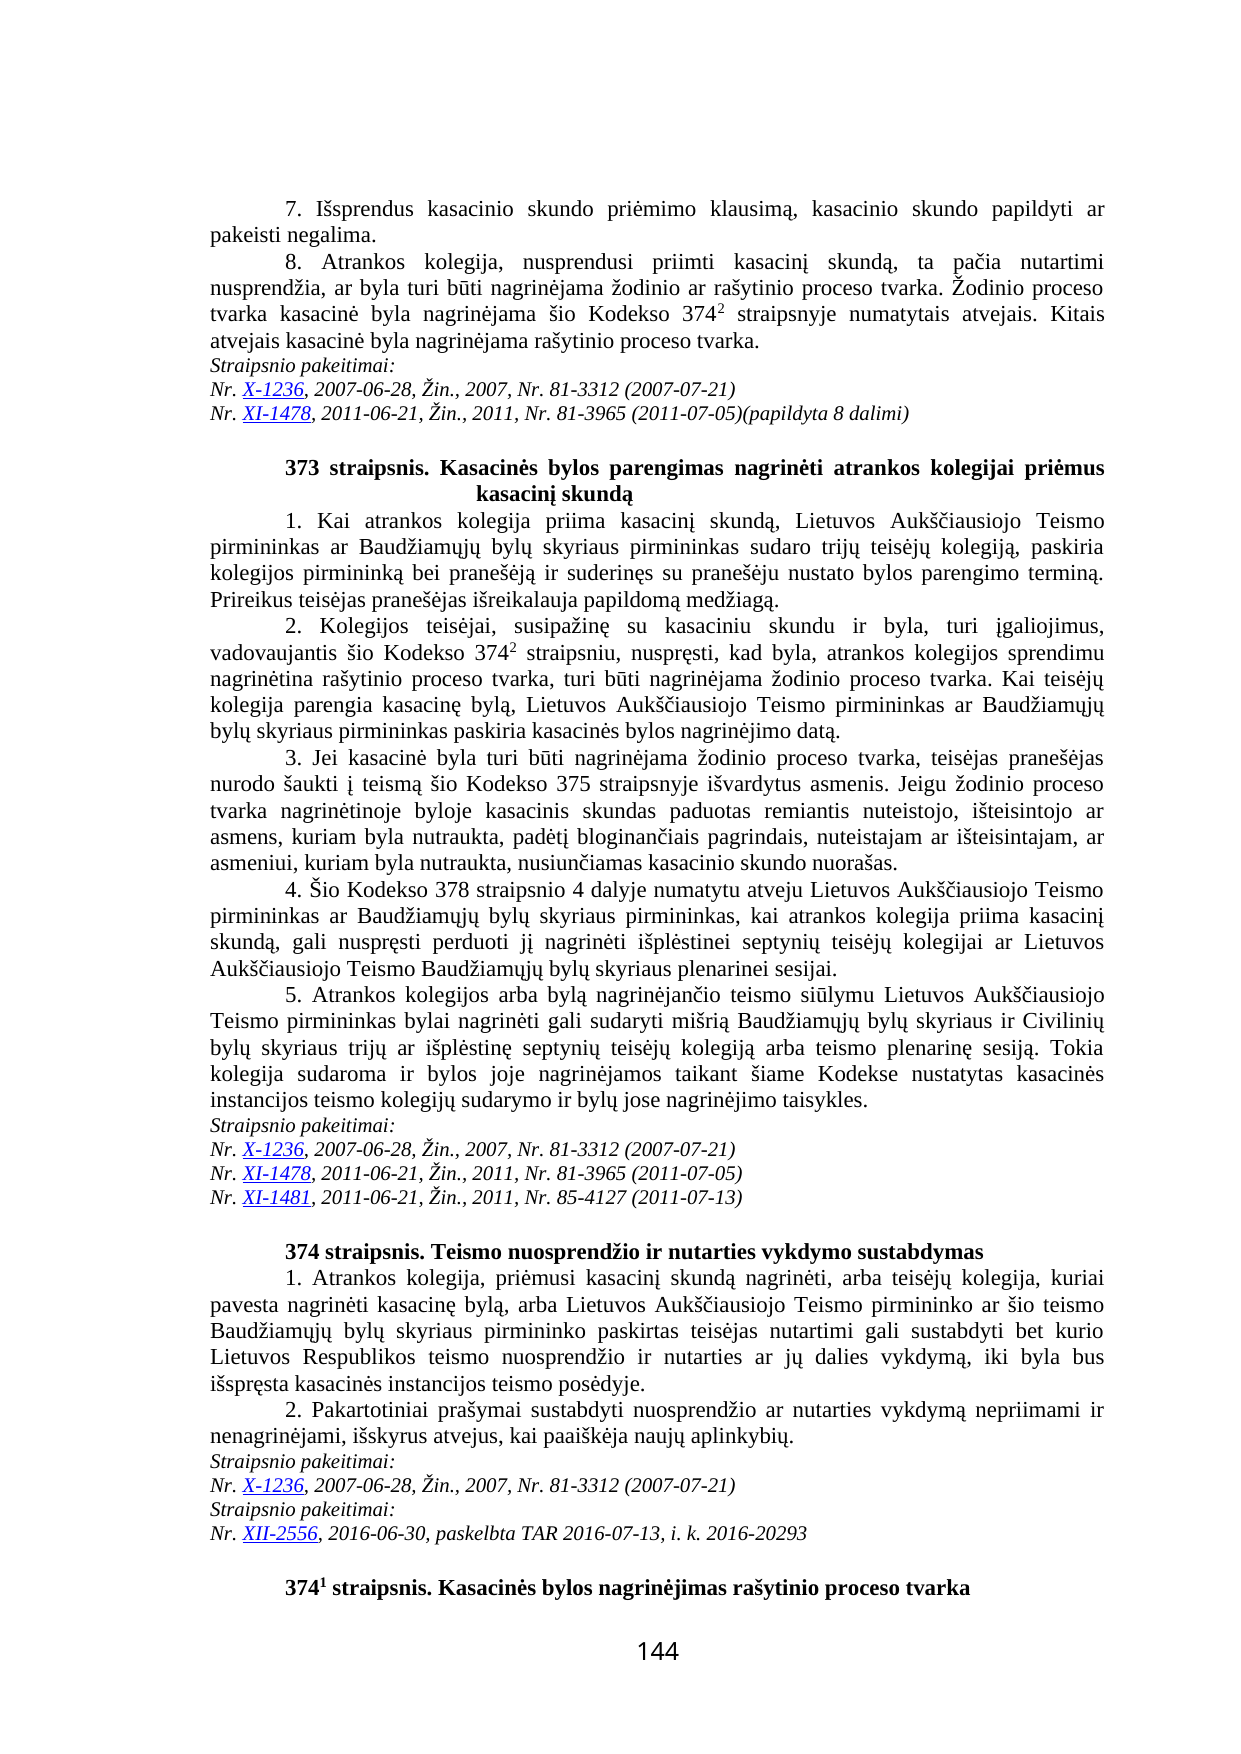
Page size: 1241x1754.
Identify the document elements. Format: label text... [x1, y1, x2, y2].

text 3. Jei kasacinė byla turi būti nagrinėjama žodinio proceso tvarka, teisėjas pranešėjas nurodo šaukti į teismą šio Kodekso 375 straipsnyje išvardytus asmenis. Jeigu žodinio proceso tvarka nagrinėtinoje byloje kasacinis skundas paduotas remiantis nuteistojo, išteisintojo ar asmens, kuriam byla nutraukta, padėtį bloginančiais pagrindais, nuteistajam ar išteisintajam, ar asmeniui, kuriam byla nutraukta, nusiunčiamas kasacinio skundo nuorašas. [210, 744, 1106, 876]
text Nr. X-1236, 2007-06-28, Žin., 2007, Nr. 81-3312 (2007-07-21) [210, 1473, 1106, 1497]
text 1. Atrankos kolegija, priėmusi kasacinį skundą nagrinėti, arba teisėjų kolegija, kuriai pavesta nagrinėti kasacinę bylą, arba Lietuvos Aukščiausiojo Teismo pirmininko ar šio teismo Baudžiamųjų bylų skyriaus pirmininko paskirtas teisėjas nutartimi gali sustabdyti bet kurio Lietuvos Respublikos teismo nuosprendžio ir nutarties ar jų dalies vykdymą, iki byla bus išspręsta kasacinės instancijos teismo posėdyje. [210, 1264, 1106, 1396]
text Straipsnio pakeitimai: [210, 1449, 1106, 1473]
text Straipsnio pakeitimai: [210, 1113, 1106, 1137]
text 2. Pakartotiniai prašymai sustabdyti nuosprendžio ar nutarties vykdymą nepriimami ir nenagrinėjami, išskyrus atvejus, kai paaiškėja naujų aplinkybių. [210, 1396, 1106, 1449]
text 1. Kai atrankos kolegija priima kasacinį skundą, Lietuvos Aukščiausiojo Teismo pirmininkas ar Baudžiamųjų bylų skyriaus pirmininkas sudaro trijų teisėjų kolegiją, paskiria kolegijos pirmininką bei pranešėją ir suderinęs su pranešėju nustato bylos parengimo terminą. Prireikus teisėjas pranešėjas išreikalauja papildomą medžiagą. [210, 507, 1106, 612]
text Nr. X-1236, 2007-06-28, Žin., 2007, Nr. 81-3312 (2007-07-21) [210, 1137, 1106, 1161]
text Nr. XII-2556, 2016-06-30, paskelbta TAR 2016-07-13, i. k. 2016-20293 [210, 1521, 1106, 1545]
text 4. Šio Kodekso 378 straipsnio 4 dalyje numatytu atveju Lietuvos Aukščiausiojo Teismo pirmininkas ar Baudžiamųjų bylų skyriaus pirmininkas, kai atrankos kolegija priima kasacinį skundą, gali nuspręsti perduoti jį nagrinėti išplėstinei septynių teisėjų kolegijai ar Lietuvos Aukščiausiojo Teismo Baudžiamųjų bylų skyriaus plenarinei sesijai. [210, 876, 1106, 981]
text 8. Atrankos kolegija, nusprendusi priimti kasacinį skundą, ta pačia nutartimi nusprendžia, ar byla turi būti nagrinėjama žodinio ar rašytinio proceso tvarka. Žodinio proceso tvarka kasacinė byla nagrinėjama šio Kodekso 3742 straipsnyje numatytais atvejais. Kitais atvejais kasacinė byla nagrinėjama rašytinio proceso tvarka. [210, 248, 1106, 353]
text Nr. X-1236, 2007-06-28, Žin., 2007, Nr. 81-3312 (2007-07-21) [210, 377, 1106, 401]
text 3741 straipsnis. Kasacinės bylos nagrinėjimas rašytinio proceso tvarka [210, 1574, 1106, 1600]
text 373 straipsnis. Kasacinės bylos parengimas nagrinėti atrankos kolegijai priėmus kasacinį skundą [285, 454, 1106, 507]
text Nr. XI-1478, 2011-06-21, Žin., 2011, Nr. 81-3965 (2011-07-05) [210, 1161, 1106, 1185]
text Nr. XI-1481, 2011-06-21, Žin., 2011, Nr. 85-4127 (2011-07-13) [210, 1185, 1106, 1209]
text Straipsnio pakeitimai: [210, 353, 1106, 377]
text 7. Išsprendus kasacinio skundo priėmimo klausimą, kasacinio skundo papildyti ar pakeisti negalima. [210, 195, 1106, 248]
text 5. Atrankos kolegijos arba bylą nagrinėjančio teismo siūlymu Lietuvos Aukščiausiojo Teismo pirmininkas bylai nagrinėti gali sudaryti mišrią Baudžiamųjų bylų skyriaus ir Civilinių bylų skyriaus trijų ar išplėstinę septynių teisėjų kolegiją arba teismo plenarinę sesiją. Tokia kolegija sudaroma ir bylos joje nagrinėjamos taikant šiame Kodekse nustatytas kasacinės instancijos teismo kolegijų sudarymo ir bylų jose nagrinėjimo taisykles. [210, 981, 1106, 1113]
text 374 straipsnis. Teismo nuosprendžio ir nutarties vykdymo sustabdymas [210, 1238, 1106, 1264]
text 2. Kolegijos teisėjai, susipažinę su kasaciniu skundu ir byla, turi įgaliojimus, vadovaujantis šio Kodekso 3742 straipsniu, nuspręsti, kad byla, atrankos kolegijos sprendimu nagrinėtina rašytinio proceso tvarka, turi būti nagrinėjama žodinio proceso tvarka. Kai teisėjų kolegija parengia kasacinę bylą, Lietuvos Aukščiausiojo Teismo pirmininkas ar Baudžiamųjų bylų skyriaus pirmininkas paskiria kasacinės bylos nagrinėjimo datą. [210, 612, 1106, 744]
text Nr. XI-1478, 2011-06-21, Žin., 2011, Nr. 81-3965 (2011-07-05)(papildyta 8 dalimi) [210, 401, 1106, 425]
text Straipsnio pakeitimai: [210, 1497, 1106, 1521]
